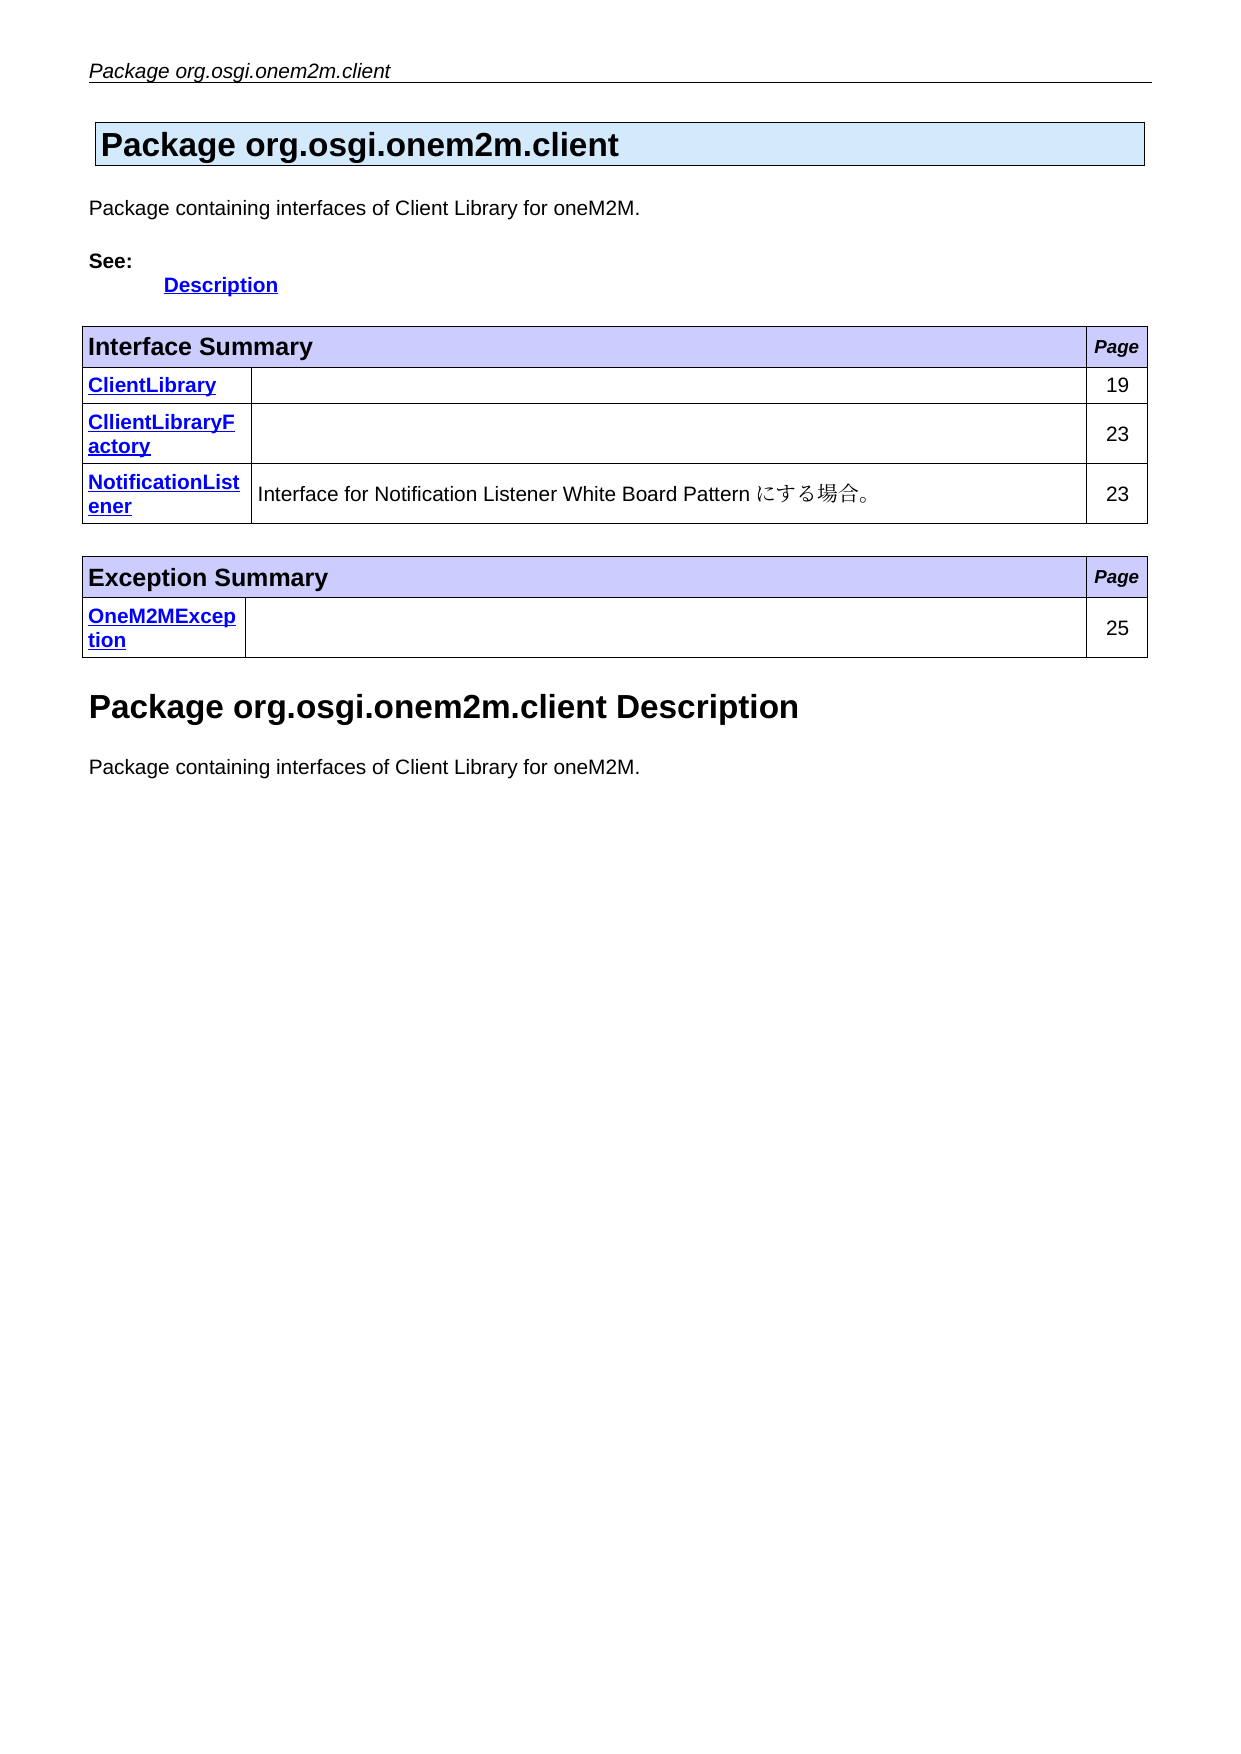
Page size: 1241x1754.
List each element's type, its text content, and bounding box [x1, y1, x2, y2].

subtitle Package org.osgi.onem2m.client [96, 123, 1144, 165]
text Package containing interfaces of Client Library for oneM2M. [88, 755, 1152, 779]
table_cell 19 [1087, 368, 1147, 403]
text Package org.osgi.onem2m.client Description [88, 687, 1152, 726]
text Package containing interfaces of Client Library for oneM2M. [88, 195, 1152, 219]
text Description [163, 272, 1152, 296]
table_cell ClientLibrary [83, 368, 251, 403]
table_header Page [1087, 327, 1147, 367]
table_header Page [1087, 557, 1147, 597]
table_cell 25 [1087, 598, 1147, 657]
table_cell NotificationListener [83, 464, 251, 523]
table_header Exception Summary [83, 557, 1086, 597]
table_header Interface Summary [83, 327, 1086, 367]
table_cell 23 [1087, 404, 1147, 463]
table_cell CllientLibraryFactory [83, 404, 251, 463]
table_cell [252, 368, 1086, 403]
text See: [88, 248, 1152, 272]
table_cell OneM2MException [83, 598, 245, 657]
table_cell [252, 404, 1086, 463]
table_cell 23 [1087, 464, 1147, 523]
table_cell [246, 598, 1086, 657]
table_cell Interface for Notification Listener White Board Patternにする場合。 [252, 464, 1086, 523]
